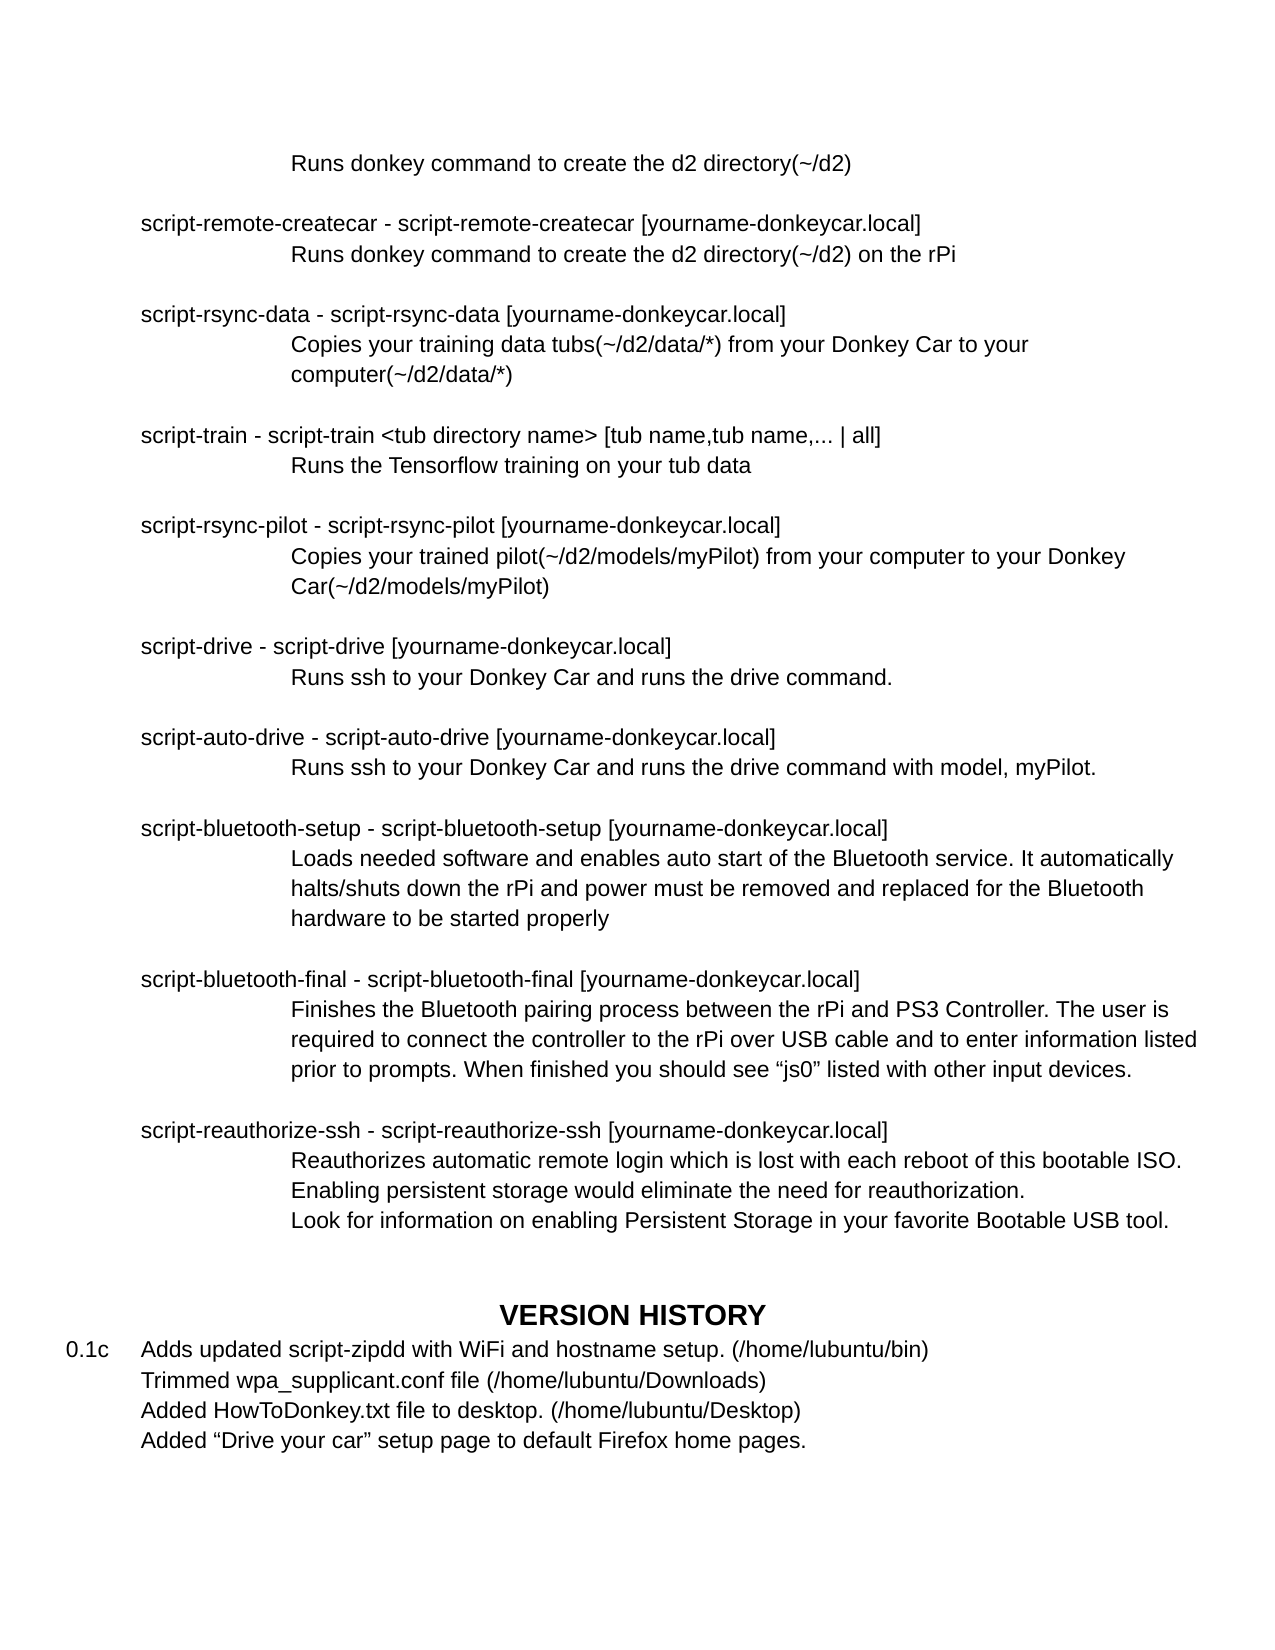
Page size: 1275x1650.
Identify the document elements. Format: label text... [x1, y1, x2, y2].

text Trimmed wpa_supplicant.conf file (/home/lubuntu/Downloads) [66, 1367, 1200, 1393]
text Runs ssh to your Donkey Car and runs the drive command with model, myPilot. [291, 754, 1200, 781]
text Finishes the Bluetooth pairing process between the rPi and PS3 Controller. The user is required to connect the controller to the rPi over USB cable and to enter information listed prior to prompts. When finished you should see “js0” listed with other input devices. [291, 996, 1200, 1083]
text Look for information on enabling Persistent Storage in your favorite Bootable USB tool. [66, 1207, 1200, 1234]
text script-rsync-data - script-rsync-data [yourname-donkeycar.local] [141, 301, 1200, 327]
text Added “Drive your car” setup page to default Firefox home pages. [66, 1427, 1200, 1453]
text Enabling persistent storage would eliminate the need for reauthorization. [66, 1177, 1200, 1203]
text Copies your training data tubs(~/d2/data/*) from your Donkey Car to your computer(~/d2/data/*) [291, 331, 1200, 388]
text script-bluetooth-final - script-bluetooth-final [yourname-donkeycar.local] [141, 966, 1200, 992]
text Copies your trained pilot(~/d2/models/myPilot) from your computer to your Donkey Car(~/d2/models/myPilot) [291, 543, 1200, 599]
text script-bluetooth-setup - script-bluetooth-setup [yourname-donkeycar.local] [141, 814, 1200, 841]
text Runs ssh to your Donkey Car and runs the drive command. [291, 663, 1200, 690]
text script-auto-drive - script-auto-drive [yourname-donkeycar.local] [141, 724, 1200, 750]
text Added HowToDonkey.txt file to desktop. (/home/lubuntu/Desktop) [66, 1397, 1200, 1423]
text 0.1c Adds updated script-zipdd with WiFi and hostname setup. (/home/lubuntu/bin) [66, 1336, 1200, 1363]
text script-rsync-pilot - script-rsync-pilot [yourname-donkeycar.local] [141, 512, 1200, 539]
text Runs donkey command to create the d2 directory(~/d2) [291, 150, 1200, 176]
text script-remote-createcar - script-remote-createcar [yourname-donkeycar.local] [141, 210, 1200, 237]
text script-reauthorize-ssh - script-reauthorize-ssh [yourname-donkeycar.local] [66, 1117, 1200, 1143]
text script-train - script-train <tub directory name> [tub name,tub name,... | all] [141, 422, 1200, 448]
text Loads needed software and enables auto start of the Bluetooth service. It automatically halts/shuts down the rPi and power must be removed and replaced for the Bluetooth hardware to be started properly [291, 845, 1200, 932]
text Runs donkey command to create the d2 directory(~/d2) on the rPi [291, 241, 1200, 267]
text VERSION HISTORY [66, 1298, 1200, 1331]
text Reauthorizes automatic remote login which is lost with each reboot of this bootable ISO. [66, 1147, 1200, 1173]
text script-drive - script-drive [yourname-donkeycar.local] [141, 633, 1200, 660]
text Runs the Tensorflow training on your tub data [291, 452, 1200, 478]
